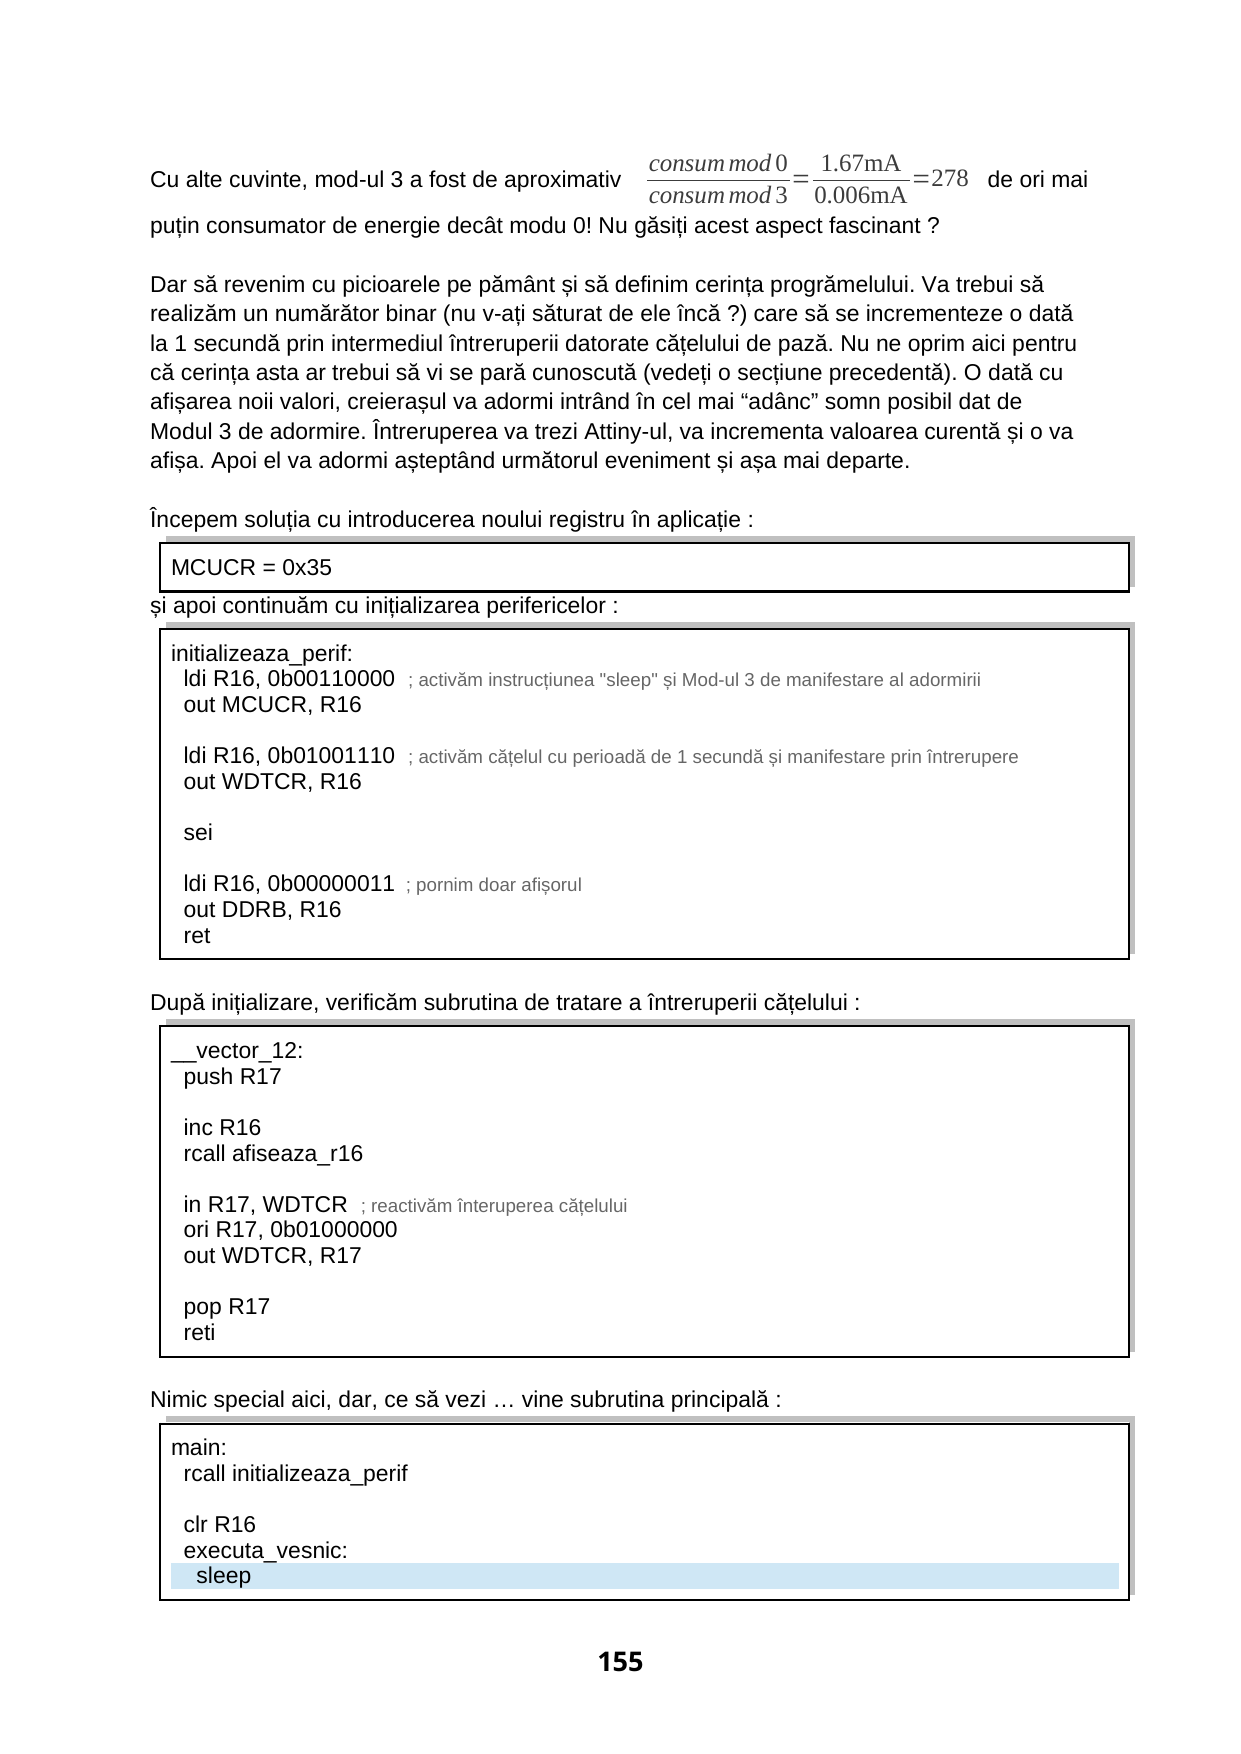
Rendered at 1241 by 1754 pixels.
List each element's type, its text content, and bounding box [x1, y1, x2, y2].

table_header main: rcall initializeaza_perif clr R16 executa_vesnic: sleep [161, 1425, 1128, 1599]
text După inițializare, verificăm subrutina de tratare a întreruperii cățelului : [150, 990, 1091, 1015]
text Cu alte cuvinte, mod-ul 3 a fost de aproximativ de ori mai puțin consumator de energie decât modu 0! Nu găsiți acest aspect fascinant ? [150, 150, 1091, 238]
text și apoi continuăm cu inițializarea perifericelor : [150, 592, 1091, 618]
text Începem soluția cu introducerea noului registru în aplicație : [150, 506, 1091, 532]
text Dar să revenim cu picioarele pe pământ și să definim cerința progrămelului. Va trebui să realizăm un numărător binar (nu v-ați săturat de ele încă ?) care să se incrementeze o dată la 1 secundă prin intermediul întreruperii datorate cățelului de pază. Nu ne oprim aici pentru că cerința asta ar trebui să vi se pară cunoscută (vedeți o secțiune precedentă). O dată cu afișarea noii valori, creierașul va adormi intrând în cel mai “adânc” somn posibil dat de Modul 3 de adormire. Întreruperea va trezi Attiny-ul, va incrementa valoarea curentă și o va afișa. Apoi el va adormi așteptând următorul eveniment și așa mai departe. [150, 271, 1091, 473]
table_header initializeaza_perif: ldi R16, 0b00110000 ; activăm instrucțiunea "sleep" și Mod-ul 3 de manifestare al adormirii out MCUCR, R16 ldi R16, 0b01001110 ; activăm cățelul cu perioadă de 1 secundă și manifestare prin întrerupere out WDTCR, R16 sei ldi R16, 0b00000011 ; pornim doar afișorul out DDRB, R16 ret [161, 630, 1128, 958]
table_header __vector_12: push R17 inc R16 rcall afiseaza_r16 in R17, WDTCR ; reactivăm înteruperea cățelului ori R17, 0b01000000 out WDTCR, R17 pop R17 reti [161, 1027, 1128, 1356]
text Nimic special aici, dar, ce să vezi … vine subrutina principală : [150, 1387, 1091, 1413]
table_header MCUCR = 0x35 [161, 544, 1128, 590]
